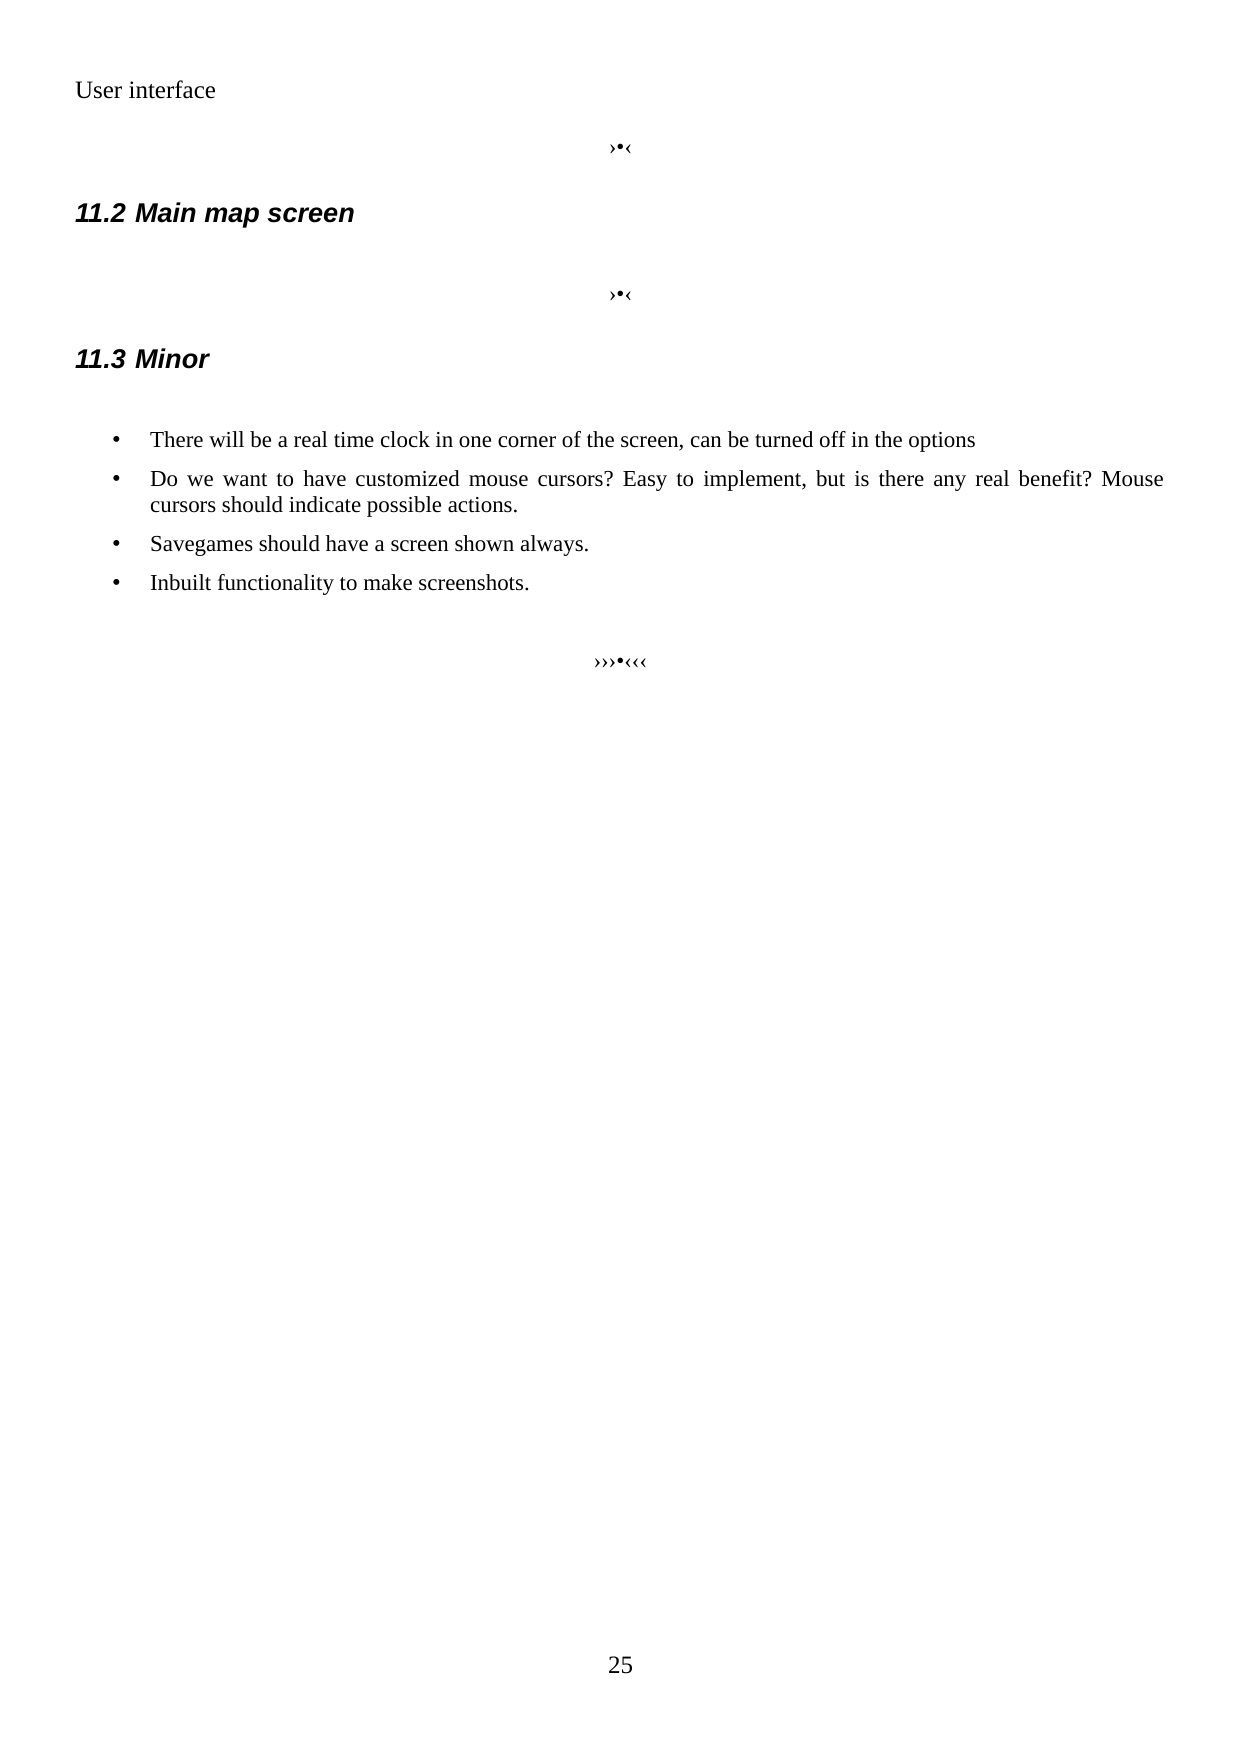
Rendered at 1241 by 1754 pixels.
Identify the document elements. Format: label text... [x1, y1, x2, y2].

list Savegames should have a screen shown always. [112, 530, 1166, 557]
list There will be a real time clock in one corner of the screen, can be turned off in the options [112, 426, 1166, 452]
list Inbuilt functionality to make screenshots. [112, 569, 1166, 595]
subtitle Minor [75, 343, 1166, 375]
text ›•‹ [75, 280, 1166, 306]
subtitle Main map screen [75, 197, 1166, 228]
text ›››•‹‹‹ [75, 647, 1166, 673]
text ›•‹ [75, 133, 1166, 159]
list Do we want to have customized mouse cursors? Easy to implement, but is there any real benefit? Mouse cursors should indicate possible actions. [112, 465, 1166, 518]
